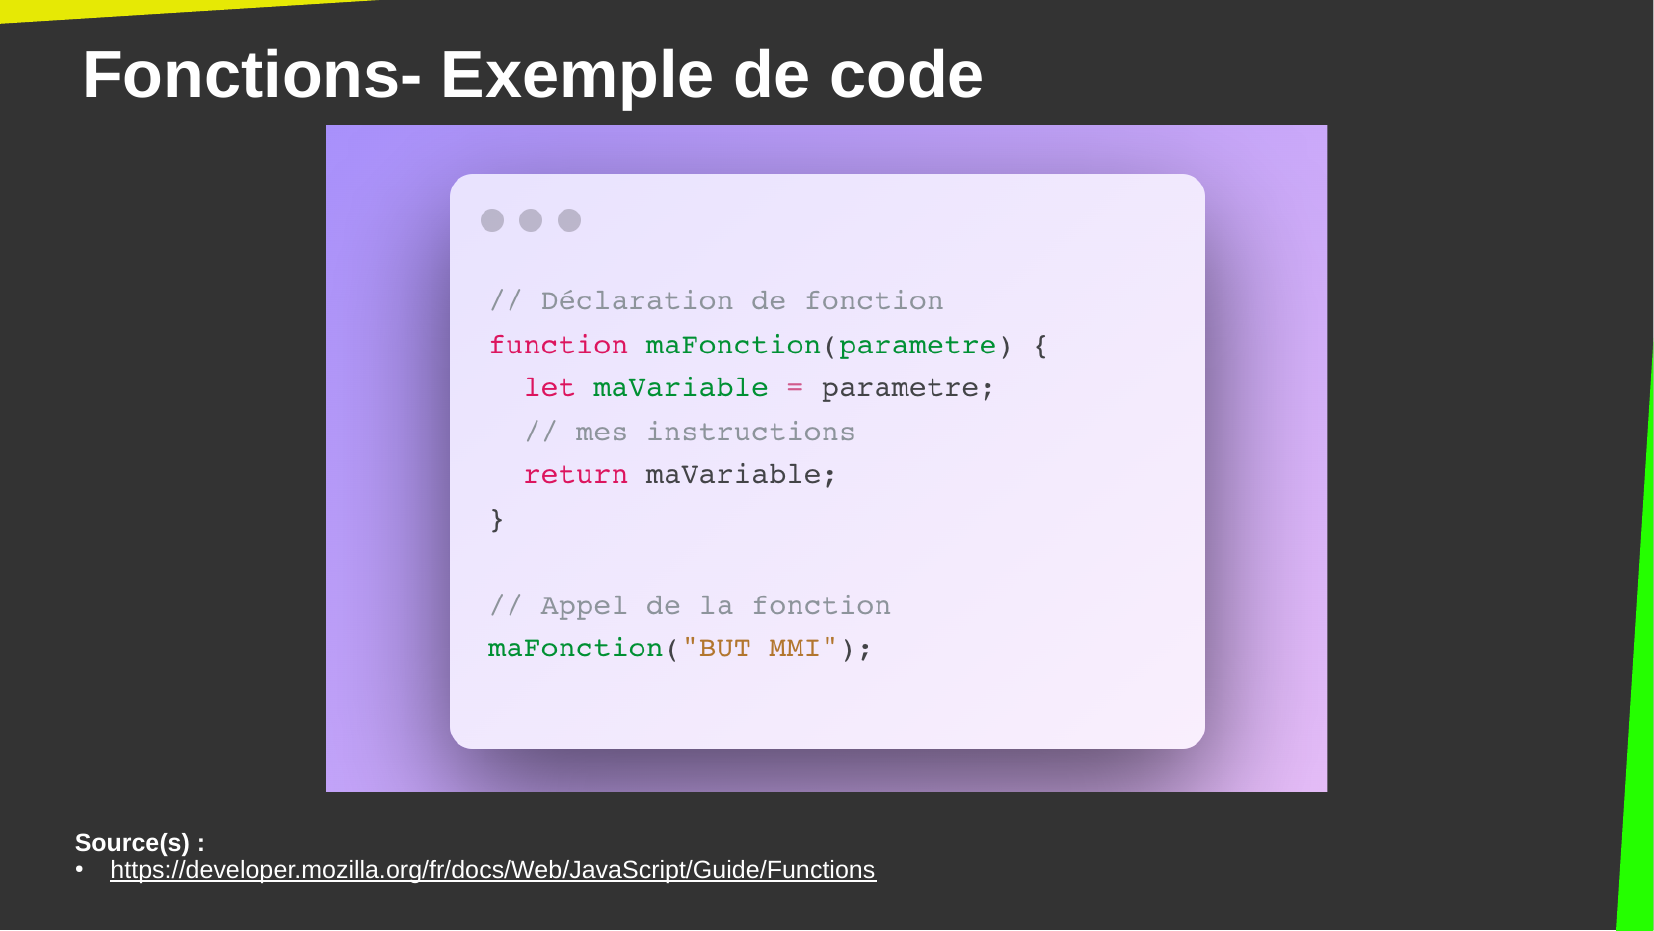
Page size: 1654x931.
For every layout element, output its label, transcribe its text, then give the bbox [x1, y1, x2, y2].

text_box Source(s) : https://developer.mozilla.org/fr/docs/Web/JavaScript/Guide/Functions [60, 820, 1583, 892]
text_box [1615, 330, 1654, 931]
text_box [0, 0, 379, 24]
picture [326, 125, 1328, 792]
title Fonctions- Exemple de code [82, 37, 1571, 114]
